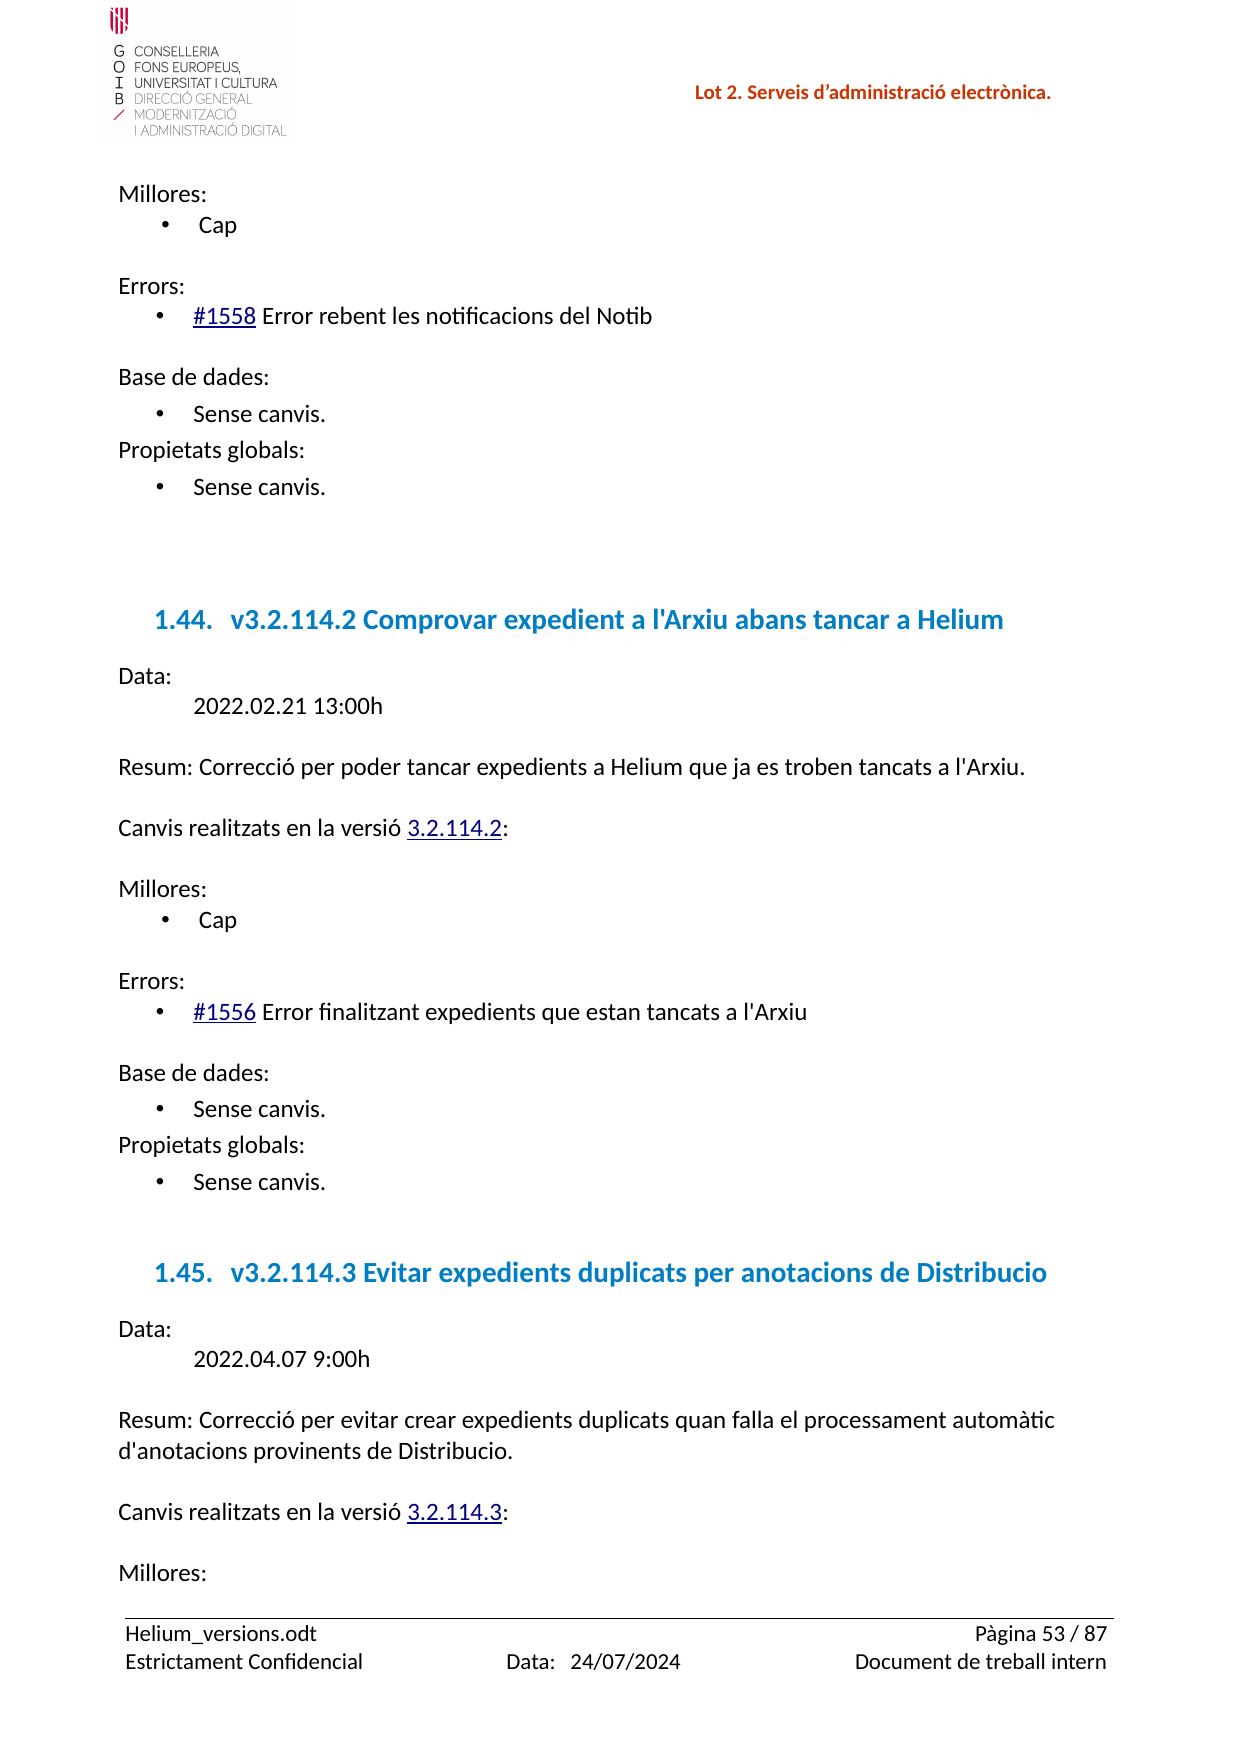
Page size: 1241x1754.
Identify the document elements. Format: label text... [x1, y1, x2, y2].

text Errors: [118, 965, 1122, 996]
text Errors: [118, 270, 1122, 300]
text Canvis realitzats en la versió 3.2.114.3: [118, 1496, 1122, 1527]
text Millores: [118, 874, 1122, 904]
text Propietats globals: [118, 1130, 1122, 1160]
list Sense canvis. [156, 1166, 1122, 1197]
subtitle v3.2.114.2 Comprovar expedient a l'Arxiu abans tancar a Helium [153, 601, 1122, 636]
text Canvis realitzats en la versió 3.2.114.2: [118, 813, 1122, 843]
text Resum: Correcció per evitar crear expedients duplicats quan falla el processament automàtic d'anotacions provinents de Distribucio. [118, 1404, 1122, 1466]
text Base de dades: [118, 1057, 1122, 1087]
list Sense canvis. [156, 471, 1122, 501]
subtitle v3.2.114.3 Evitar expedients duplicats per anotacions de Distribucio [153, 1254, 1122, 1289]
text Resum: Correcció per poder tancar expedients a Helium que ja es troben tancats a l'Arxiu. [118, 752, 1122, 782]
list Cap [161, 904, 1122, 935]
text Data: [118, 660, 1122, 691]
list #1558 Error rebent les notificacions del Notib [156, 300, 1122, 331]
list Cap [161, 209, 1122, 239]
text Millores: [118, 178, 1122, 209]
text Propietats globals: [118, 434, 1122, 465]
list #1556 Error finalitzant expedients que estan tancats a l'Arxiu [156, 996, 1122, 1026]
text 2022.02.21 13:00h [118, 691, 1122, 721]
text Base de dades: [118, 361, 1122, 392]
text 2022.04.07 9:00h [118, 1343, 1122, 1374]
text Data: [118, 1313, 1122, 1343]
picture [100, 0, 297, 144]
text Millores: [118, 1557, 1122, 1588]
list Sense canvis. [156, 1093, 1122, 1124]
list Sense canvis. [156, 398, 1122, 428]
